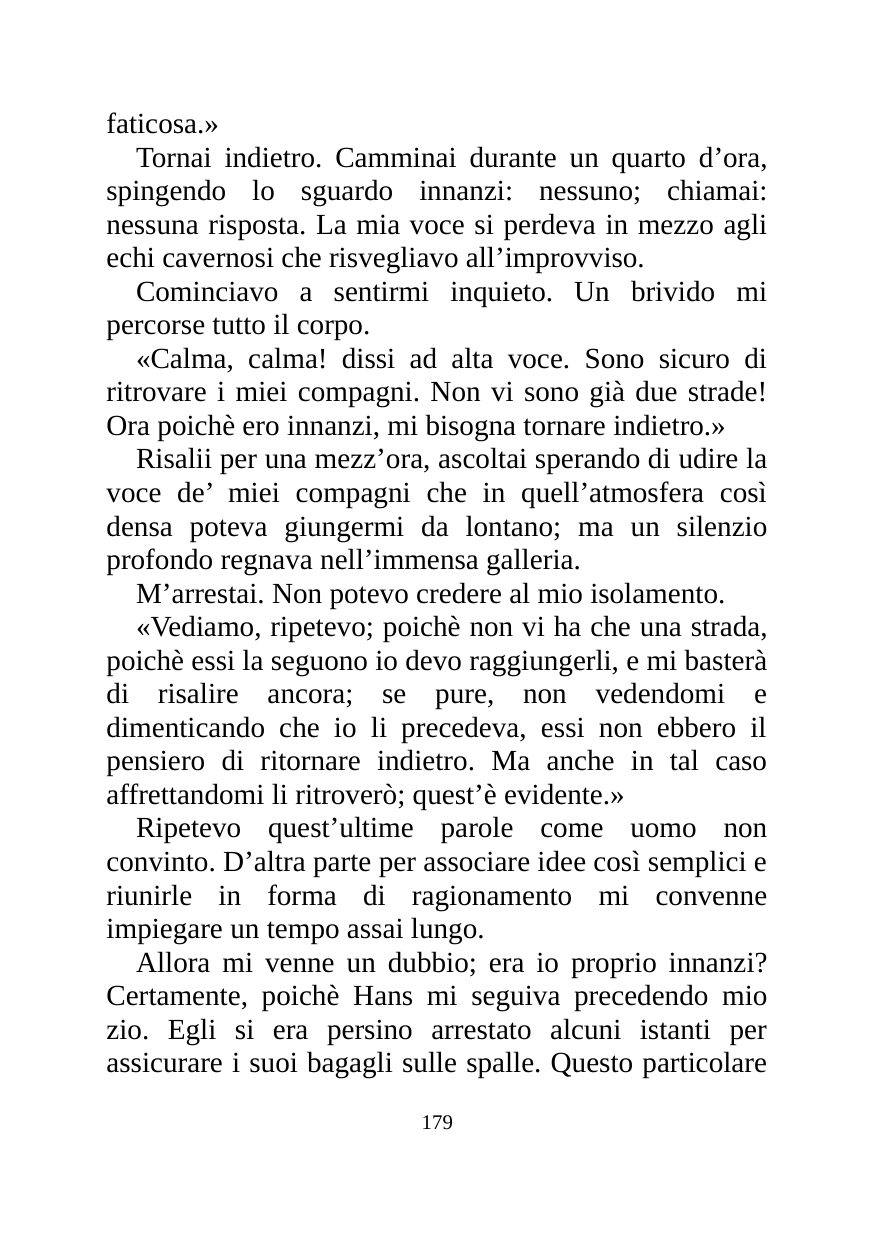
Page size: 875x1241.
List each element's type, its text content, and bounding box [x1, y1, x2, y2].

text «Vediamo, ripetevo; poichè non vi ha che una strada, poichè essi la seguono io devo raggiungerli, e mi basterà di risalire ancora; se pure, non vedendomi e dimenticando che io li precedeva, essi non ebbero il pensiero di ritornare indietro. Ma anche in tal caso affrettandomi li ritroverò; quest’è evidente.» [106, 609, 768, 811]
text Tornai indietro. Camminai durante un quarto d’ora, spingendo lo sguardo innanzi: nessuno; chiamai: nessuna risposta. La mia voce si perdeva in mezzo agli echi cavernosi che risvegliavo all’improvviso. [106, 140, 768, 274]
text Cominciavo a sentirmi inquieto. Un brivido mi percorse tutto il corpo. [106, 274, 768, 341]
text Ripetevo quest’ultime parole come uomo non convinto. D’altra parte per associare idee così semplici e riunirle in forma di ragionamento mi convenne impiegare un tempo assai lungo. [106, 811, 768, 945]
text Risalii per una mezz’ora, ascoltai sperando di udire la voce de’ miei compagni che in quell’atmosfera così densa poteva giungermi da lontano; ma un silenzio profondo regnava nell’immensa galleria. [106, 442, 768, 576]
text Allora mi venne un dubbio; era io proprio innanzi? Certamente, poichè Hans mi seguiva precedendo mio zio. Egli si era persino arrestato alcuni istanti per assicurare i suoi bagagli sulle spalle. Questo particolare [106, 945, 768, 1079]
text M’arrestai. Non potevo credere al mio isolamento. [106, 576, 768, 609]
text «Calma, calma! dissi ad alta voce. Sono sicuro di ritrovare i miei compagni. Non vi sono già due strade! Ora poichè ero innanzi, mi bisogna tornare indietro.» [106, 341, 768, 442]
text faticosa.» [106, 106, 768, 140]
